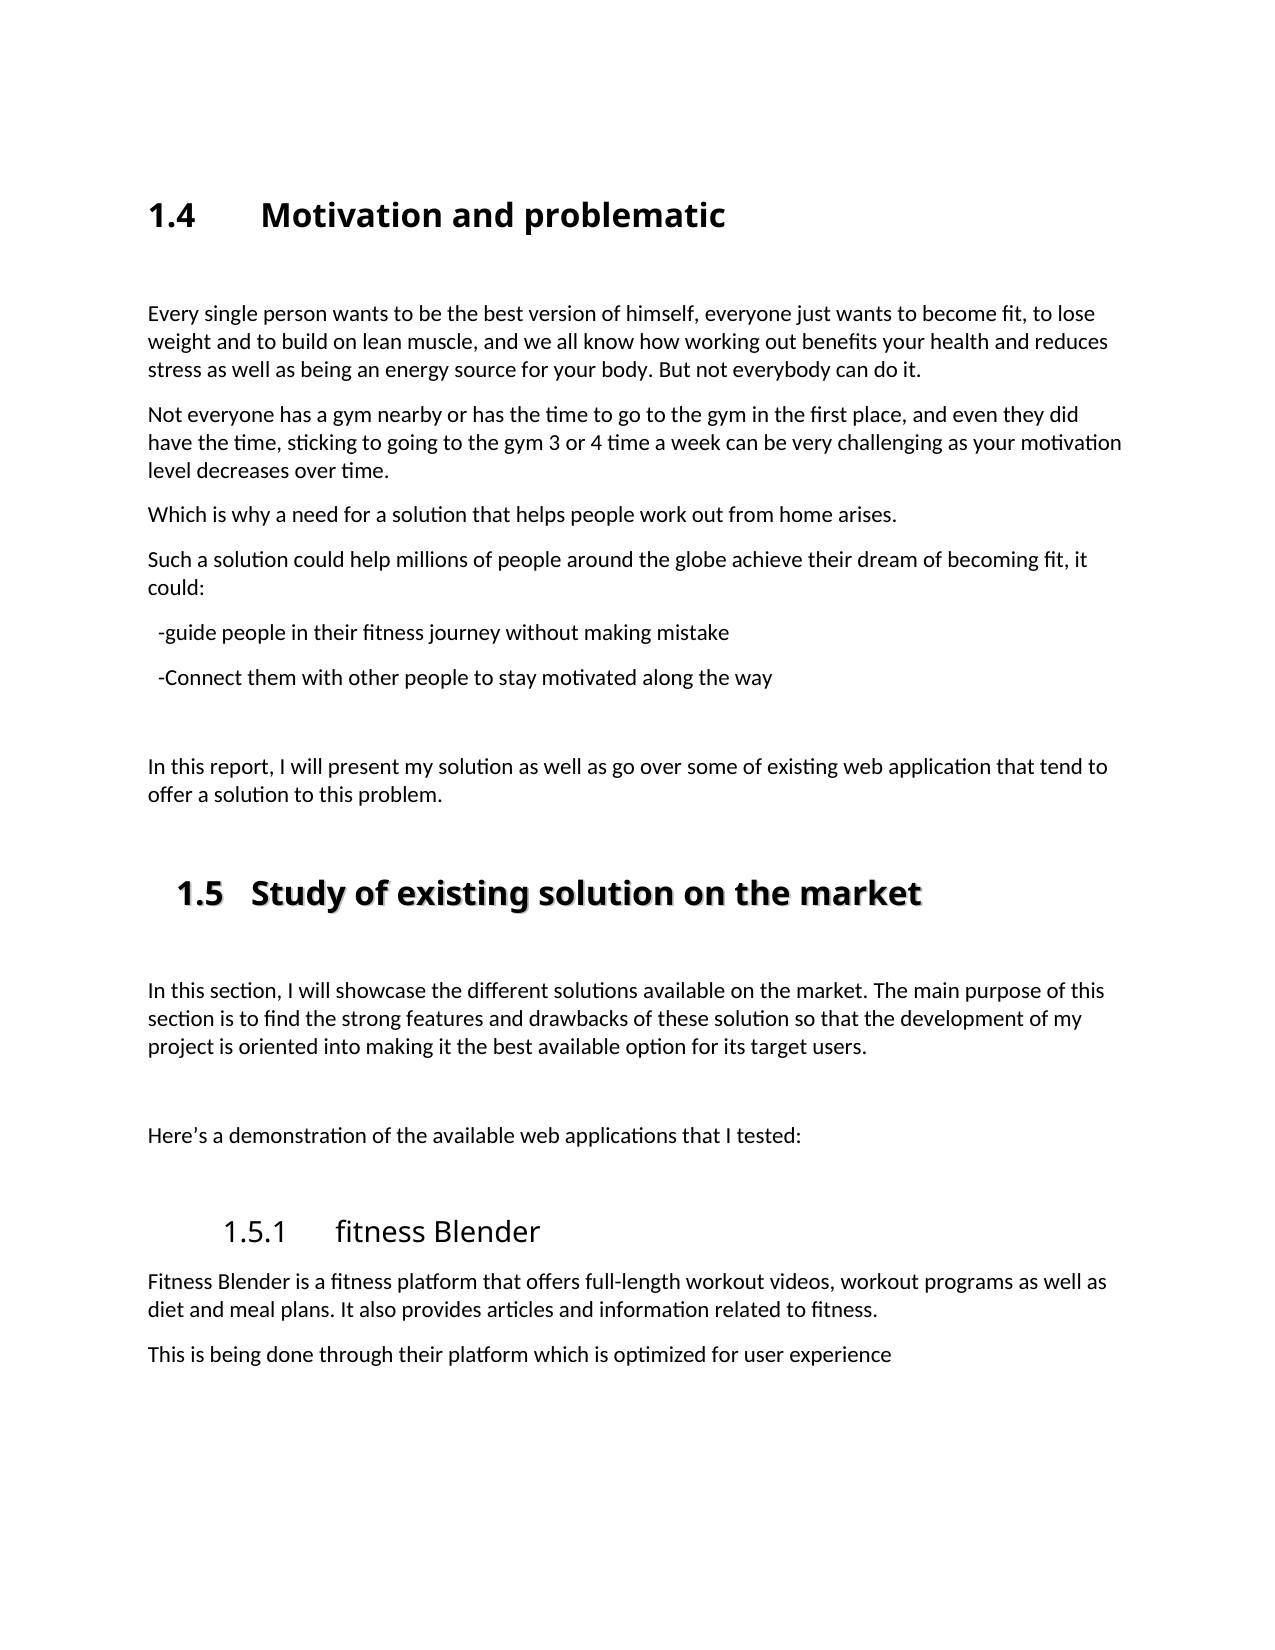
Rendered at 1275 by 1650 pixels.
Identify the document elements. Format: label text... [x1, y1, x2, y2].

text Fitness Blender is a fitness platform that offers full-length workout videos, workout programs as well as diet and meal plans. It also provides articles and information related to fitness. [148, 1267, 1127, 1323]
text Such a solution could help millions of people around the globe achieve their dream of becoming fit, it could: [148, 545, 1127, 601]
text In this section, I will showcase the different solutions available on the market. The main purpose of this section is to find the strong features and drawbacks of these solution so that the development of my project is oriented into making it the best available option for its target users. [148, 976, 1127, 1060]
text -guide people in their fitness journey without making mistake [148, 618, 1127, 646]
list fitness Blender [223, 1211, 1127, 1251]
list Motivation and problematic [148, 192, 1127, 238]
text This is being done through their platform which is optimized for user experience [148, 1340, 1127, 1368]
text Every single person wants to be the best version of himself, everyone just wants to become fit, to lose weight and to build on lean muscle, and we all know how working out benefits your health and reduces stress as well as being an energy source for your body. But not everybody can do it. [148, 299, 1127, 383]
list Study of existing solution on the market [176, 869, 1127, 915]
text Which is why a need for a solution that helps people work out from home arises. [148, 501, 1127, 528]
text In this report, I will present my solution as well as go over some of existing web application that tend to offer a solution to this problem. [148, 752, 1127, 808]
text -Connect them with other people to stay motivated along the way [148, 663, 1127, 691]
text Not everyone has a gym nearby or has the time to go to the gym in the first place, and even they did have the time, sticking to going to the gym 3 or 4 time a week can be very challenging as your motivation level decreases over time. [148, 400, 1127, 484]
text Here’s a demonstration of the available web applications that I tested: [148, 1122, 1127, 1149]
